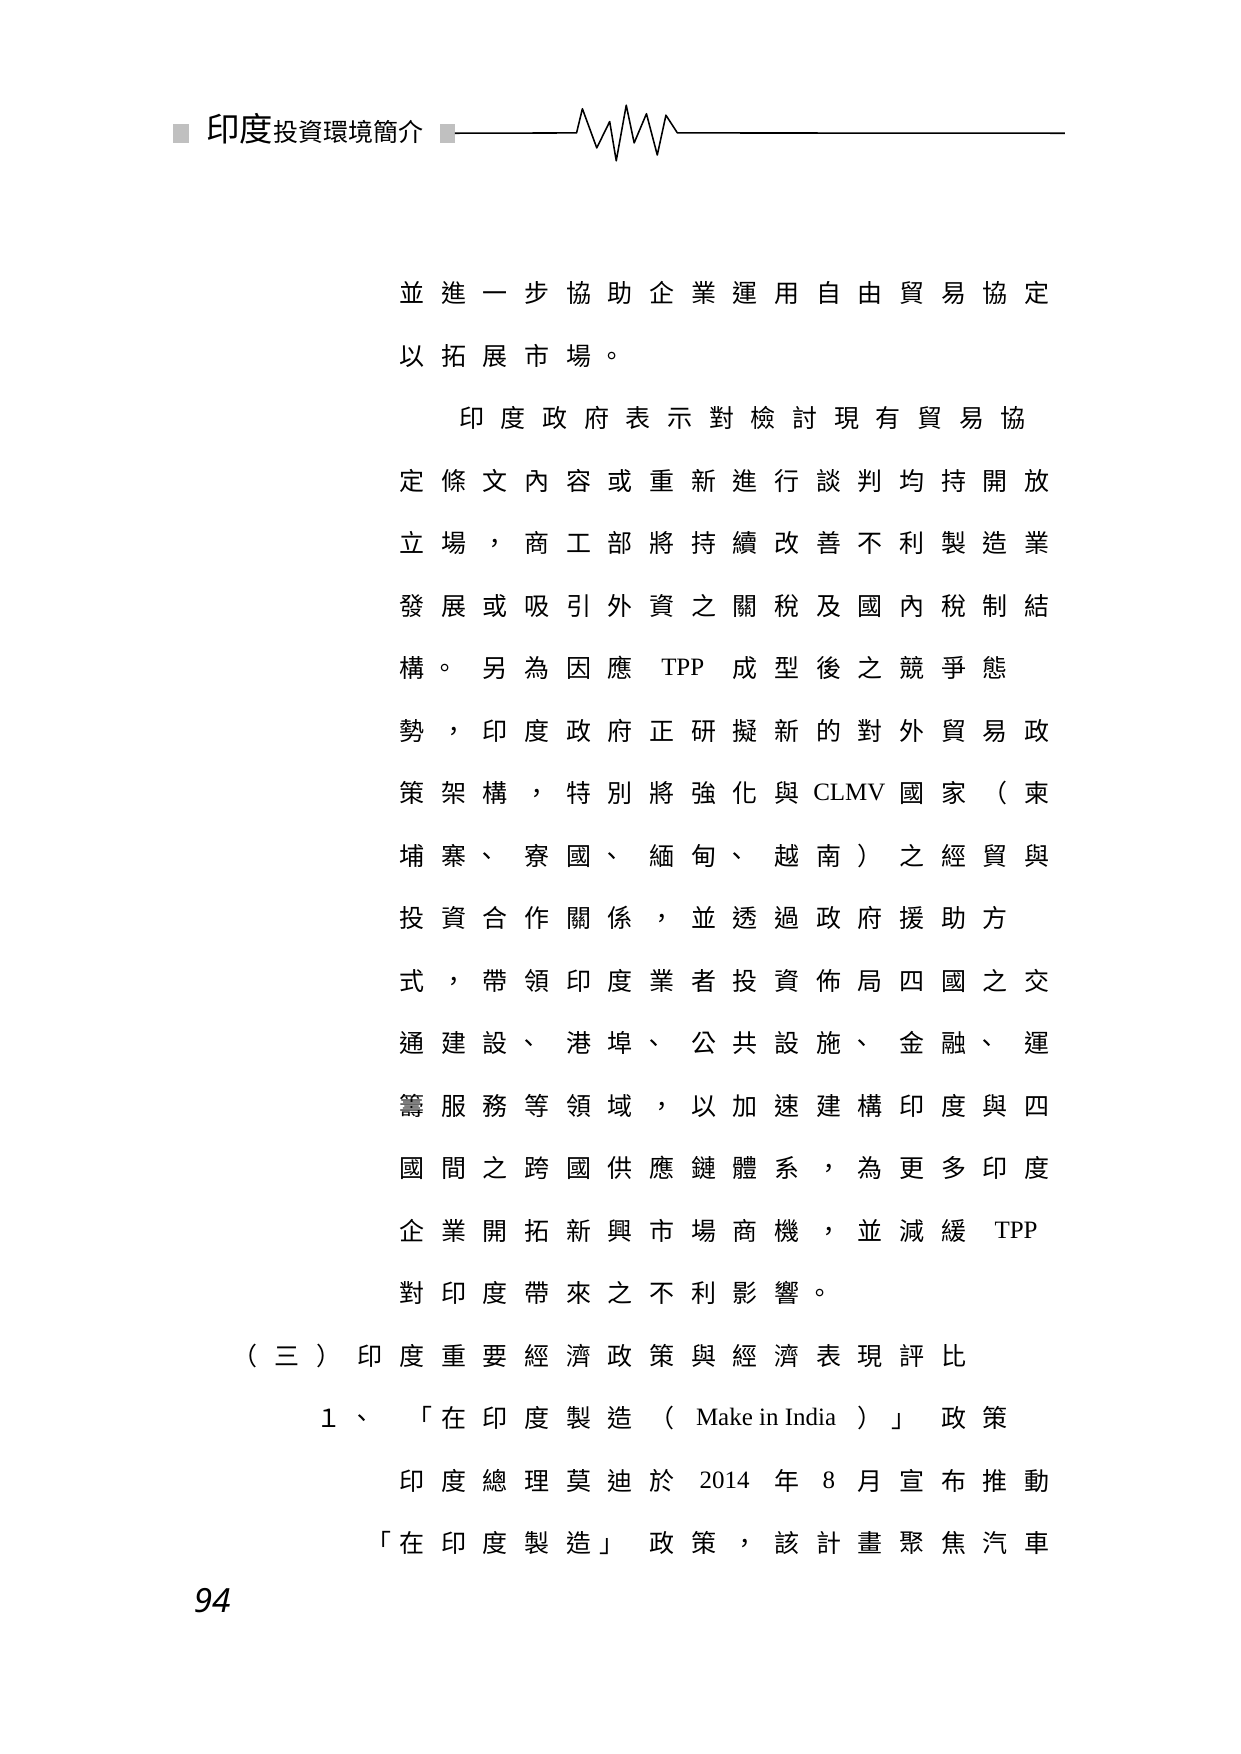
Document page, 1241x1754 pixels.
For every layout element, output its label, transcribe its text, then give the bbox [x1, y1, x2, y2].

text 印度政府表示對檢討現有貿易協定條文內容或重新進行談判均持開放立場，商工部將持續改善不利製造業發展或吸引外資之關稅及國內稅制結構。另為因應TPP成型後之競爭態勢，印度政府正研擬新的對外貿易政策架構，特別將強化與CLMV國家（柬埔寨、寮國、緬甸、越南）之經貿與投資合作關係，並透過政府援助方式，帶領印度業者投資佈局四國之交通建設、港埠、公共設施、金融、運籌服務等領域，以加速建構印度與四國間之跨國供應鏈體系，為更多印度企業開拓新興市場商機，並減緩TPP對印度帶來之不利影響。 [306, 375, 1058, 1313]
text （三）印度重要經濟政策與經濟表現評比 [207, 1313, 1058, 1375]
text 並進一步協助企業運用自由貿易協定以拓展市場。 [306, 250, 1058, 375]
text １、「在印度製造（Make in India）」政策 [281, 1375, 1058, 1438]
text 印度總理莫迪於2014年8月宣布推動「在印度製造」政策，該計畫聚焦汽車 [330, 1438, 1058, 1563]
